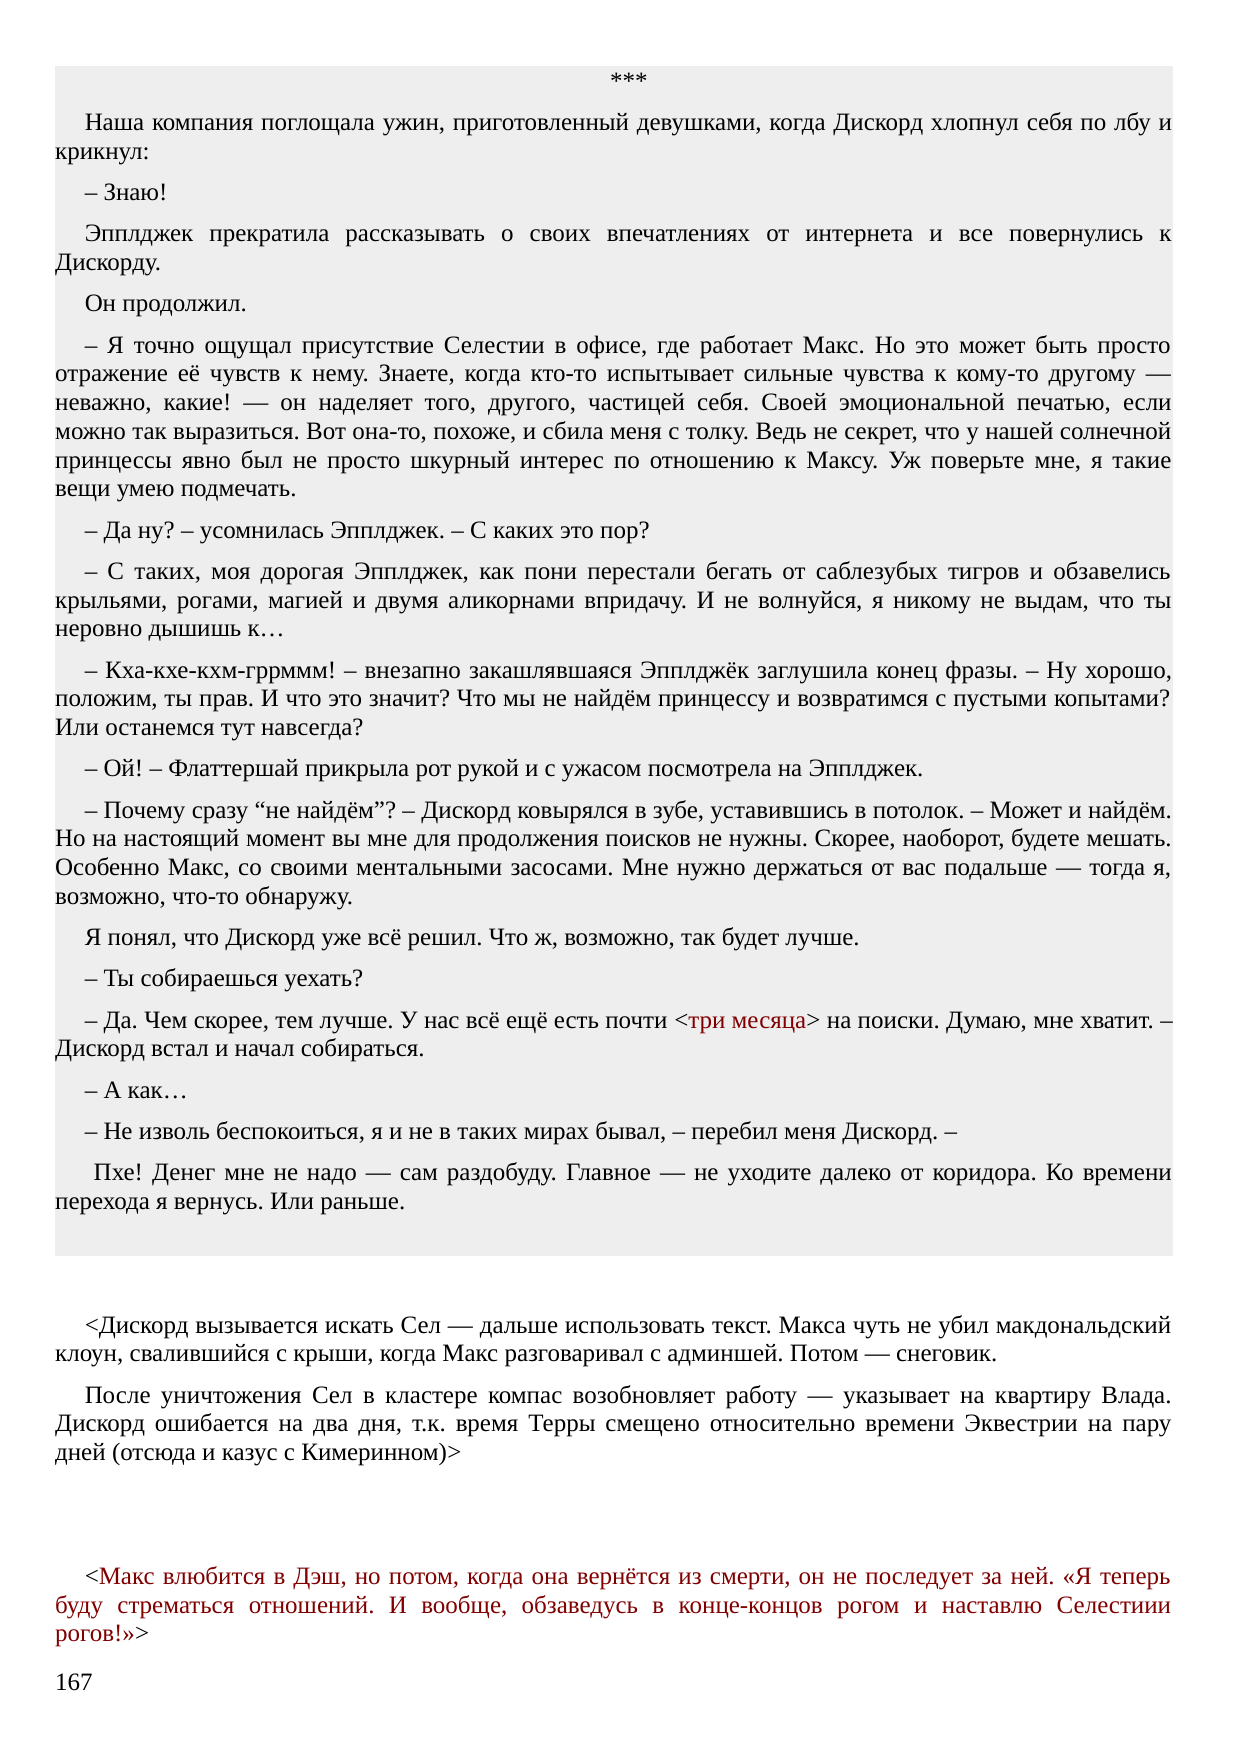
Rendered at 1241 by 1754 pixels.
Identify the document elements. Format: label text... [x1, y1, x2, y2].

text – Да ну? – усомнилась Эпплджек. – С каких это пор? [55, 515, 1173, 543]
text – Знаю! [55, 177, 1173, 206]
text – А как… [55, 1075, 1173, 1103]
text <Макс влюбится в Дэш, но потом, когда она вернётся из смерти, он не последует за ней. «Я теперь буду стрематься отношений. И вообще, обзаведусь в конце-концов рогом и наставлю Селестиии рогов!»> [55, 1561, 1173, 1647]
text – Не изволь беспокоиться, я и не в таких мирах бывал, – перебил меня Дискорд. – [55, 1116, 1173, 1145]
text *** [55, 66, 1173, 95]
text Эпплджек прекратила рассказывать о своих впечатлениях от интернета и все повернулись к Дискорду. [55, 218, 1173, 276]
text – Почему сразу “не найдём”? – Дискорд ковырялся в зубе, уставившись в потолок. – Может и найдём. Но на настоящий момент вы мне для продолжения поисков не нужны. Скорее, наоборот, будете мешать. Особенно Макс, со своими ментальными засосами. Мне нужно держаться от вас подальше — тогда я, возможно, что-то обнаружу. [55, 795, 1173, 910]
text Пхе! Денег мне не надо — сам раздобуду. Главное — не уходите далеко от коридора. Ко времени перехода я вернусь. Или раньше. [55, 1157, 1173, 1215]
text – Ой! – Флаттершай прикрыла рот рукой и с ужасом посмотрела на Эпплджек. [55, 753, 1173, 782]
text – Ты собираешься уехать? [55, 963, 1173, 992]
text – Да. Чем скорее, тем лучше. У нас всё ещё есть почти <три месяца> на поиски. Думаю, мне хватит. – Дискорд встал и начал собираться. [55, 1005, 1173, 1062]
text – Кха-кхе-кхм-гррммм! – внезапно закашлявшаяся Эпплджёк заглушила конец фразы. – Ну хорошо, положим, ты прав. И что это значит? Что мы не найдём принцессу и возвратимся с пустыми копытами? Или останемся тут навсегда? [55, 655, 1173, 741]
text <Дискорд вызывается искать Сел — дальше использовать текст. Макса чуть не убил макдональдский клоун, свалившийся с крыши, когда Макс разговаривал с админшей. Потом — снеговик. [55, 1310, 1173, 1367]
text – Я точно ощущал присутствие Селестии в офисе, где работает Макс. Но это может быть просто отражение её чувств к нему. Знаете, когда кто-то испытывает сильные чувства к кому-то другому — неважно, какие! — он наделяет того, другого, частицей себя. Своей эмоциональной печатью, если можно так выразиться. Вот она-то, похоже, и сбила меня с толку. Ведь не секрет, что у нашей солнечной принцессы явно был не просто шкурный интерес по отношению к Максу. Уж поверьте мне, я такие вещи умею подмечать. [55, 330, 1173, 502]
text Наша компания поглощала ужин, приготовленный девушками, когда Дискорд хлопнул себя по лбу и крикнул: [55, 107, 1173, 165]
text Я понял, что Дискорд уже всё решил. Что ж, возможно, так будет лучше. [55, 922, 1173, 951]
text – С таких, моя дорогая Эпплджек, как пони перестали бегать от саблезубых тигров и обзавелись крыльями, рогами, магией и двумя аликорнами впридачу. И не волнуйся, я никому не выдам, что ты неровно дышишь к… [55, 556, 1173, 642]
text Он продолжил. [55, 288, 1173, 317]
text После уничтожения Сел в кластере компас возобновляет работу — указывает на квартиру Влада. Дискорд ошибается на два дня, т.к. время Терры смещено относительно времени Эквестрии на пару дней (отсюда и казус с Кимеринном)> [55, 1380, 1173, 1466]
